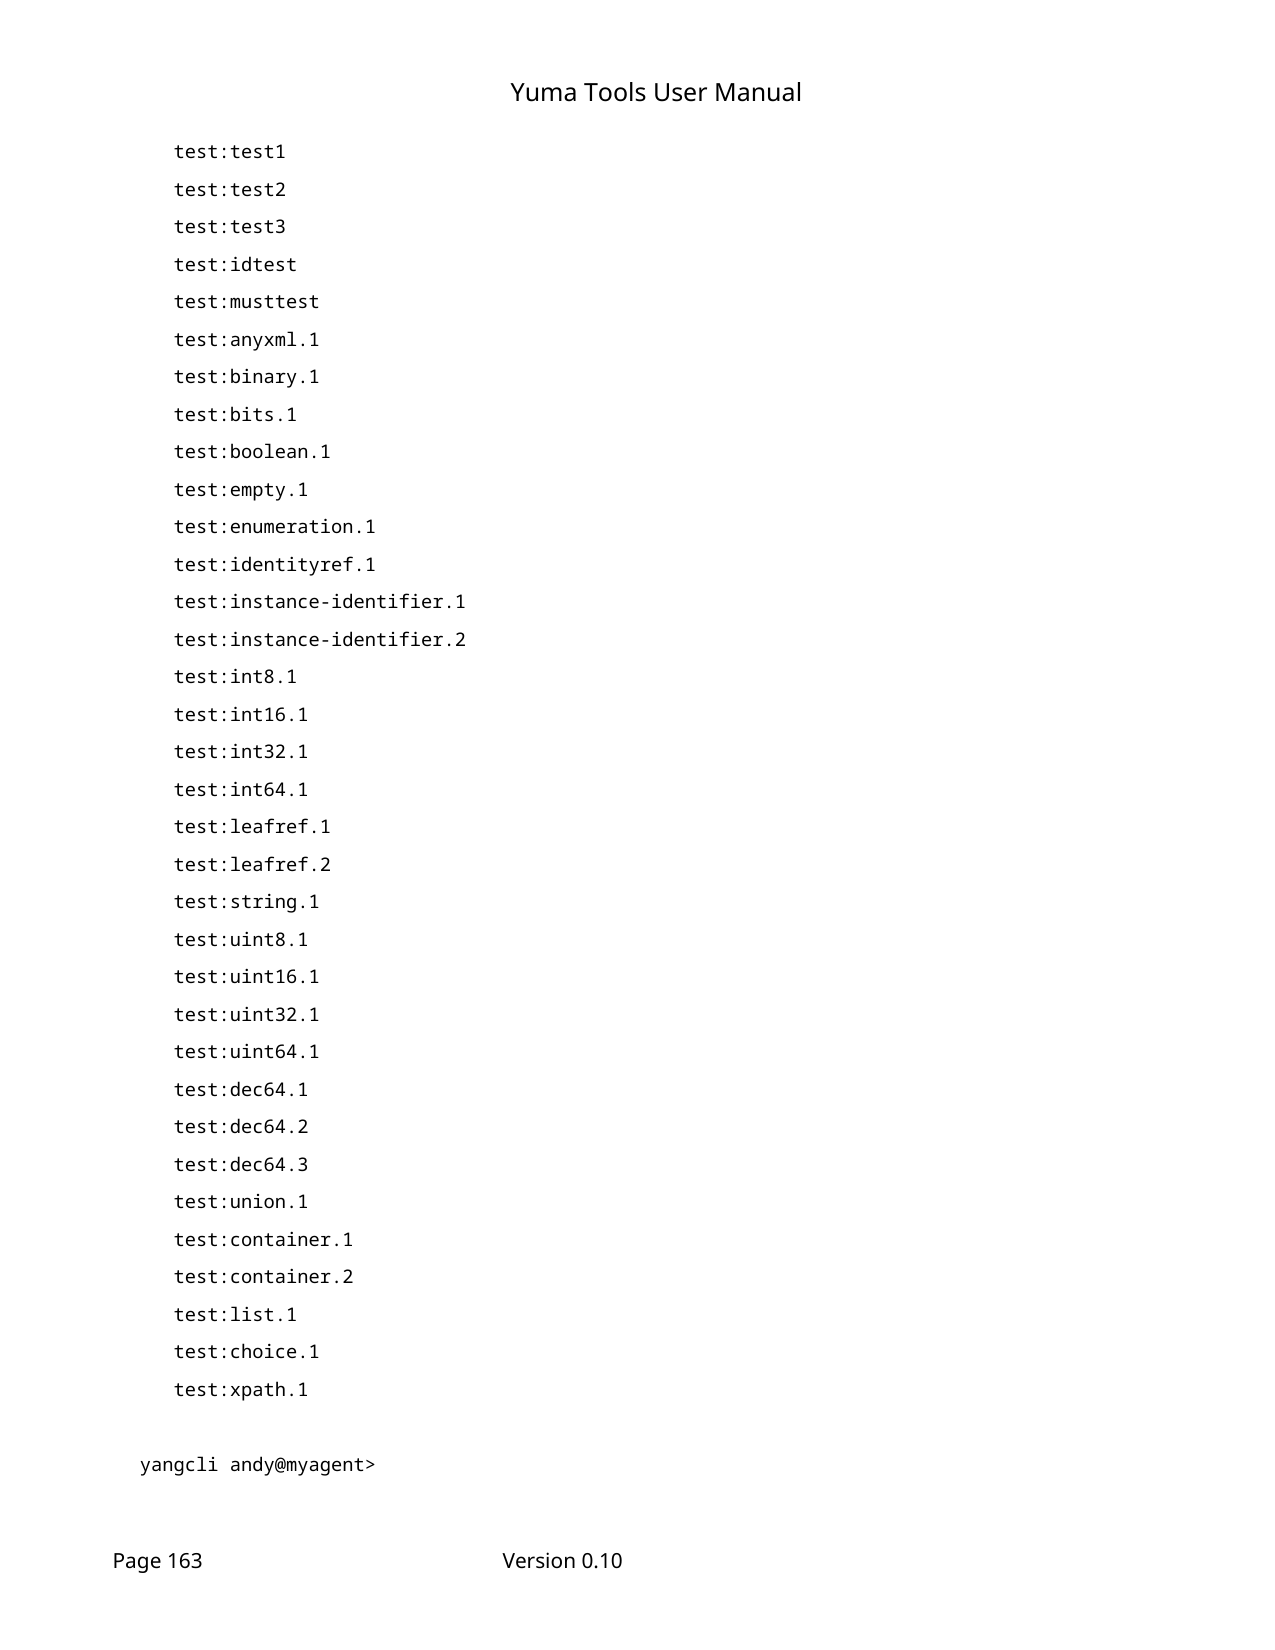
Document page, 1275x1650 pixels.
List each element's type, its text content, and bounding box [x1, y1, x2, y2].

text test:int64.1 [139, 776, 1200, 802]
text test:instance-identifier.1 [139, 588, 1200, 614]
text test:boolean.1 [139, 438, 1200, 464]
text test:union.1 [139, 1188, 1200, 1214]
text test:musttest [139, 288, 1200, 314]
text test:enumeration.1 [139, 513, 1200, 539]
text test:list.1 [139, 1301, 1200, 1327]
text test:xpath.1 [139, 1376, 1200, 1402]
text test:uint16.1 [139, 963, 1200, 989]
text test:anyxml.1 [139, 326, 1200, 352]
text test:int16.1 [139, 701, 1200, 727]
text test:uint32.1 [139, 1001, 1200, 1027]
text test:test3 [139, 213, 1200, 239]
text test:leafref.1 [139, 813, 1200, 839]
text test:int32.1 [139, 738, 1200, 764]
text test:container.2 [139, 1263, 1200, 1289]
text test:dec64.2 [139, 1113, 1200, 1139]
text test:dec64.1 [139, 1076, 1200, 1102]
text test:test1 [139, 138, 1200, 164]
text test:choice.1 [139, 1338, 1200, 1364]
text yangcli andy@myagent> [139, 1451, 1200, 1477]
text test:leafref.2 [139, 851, 1200, 877]
text test:test2 [139, 176, 1200, 202]
text test:uint64.1 [139, 1038, 1200, 1064]
text test:container.1 [139, 1226, 1200, 1252]
text test:binary.1 [139, 363, 1200, 389]
text test:dec64.3 [139, 1151, 1200, 1177]
text test:int8.1 [139, 663, 1200, 689]
text test:uint8.1 [139, 926, 1200, 952]
text test:bits.1 [139, 401, 1200, 427]
text test:idtest [139, 251, 1200, 277]
text test:instance-identifier.2 [139, 626, 1200, 652]
text test:identityref.1 [139, 551, 1200, 577]
text test:empty.1 [139, 476, 1200, 502]
text test:string.1 [139, 888, 1200, 914]
